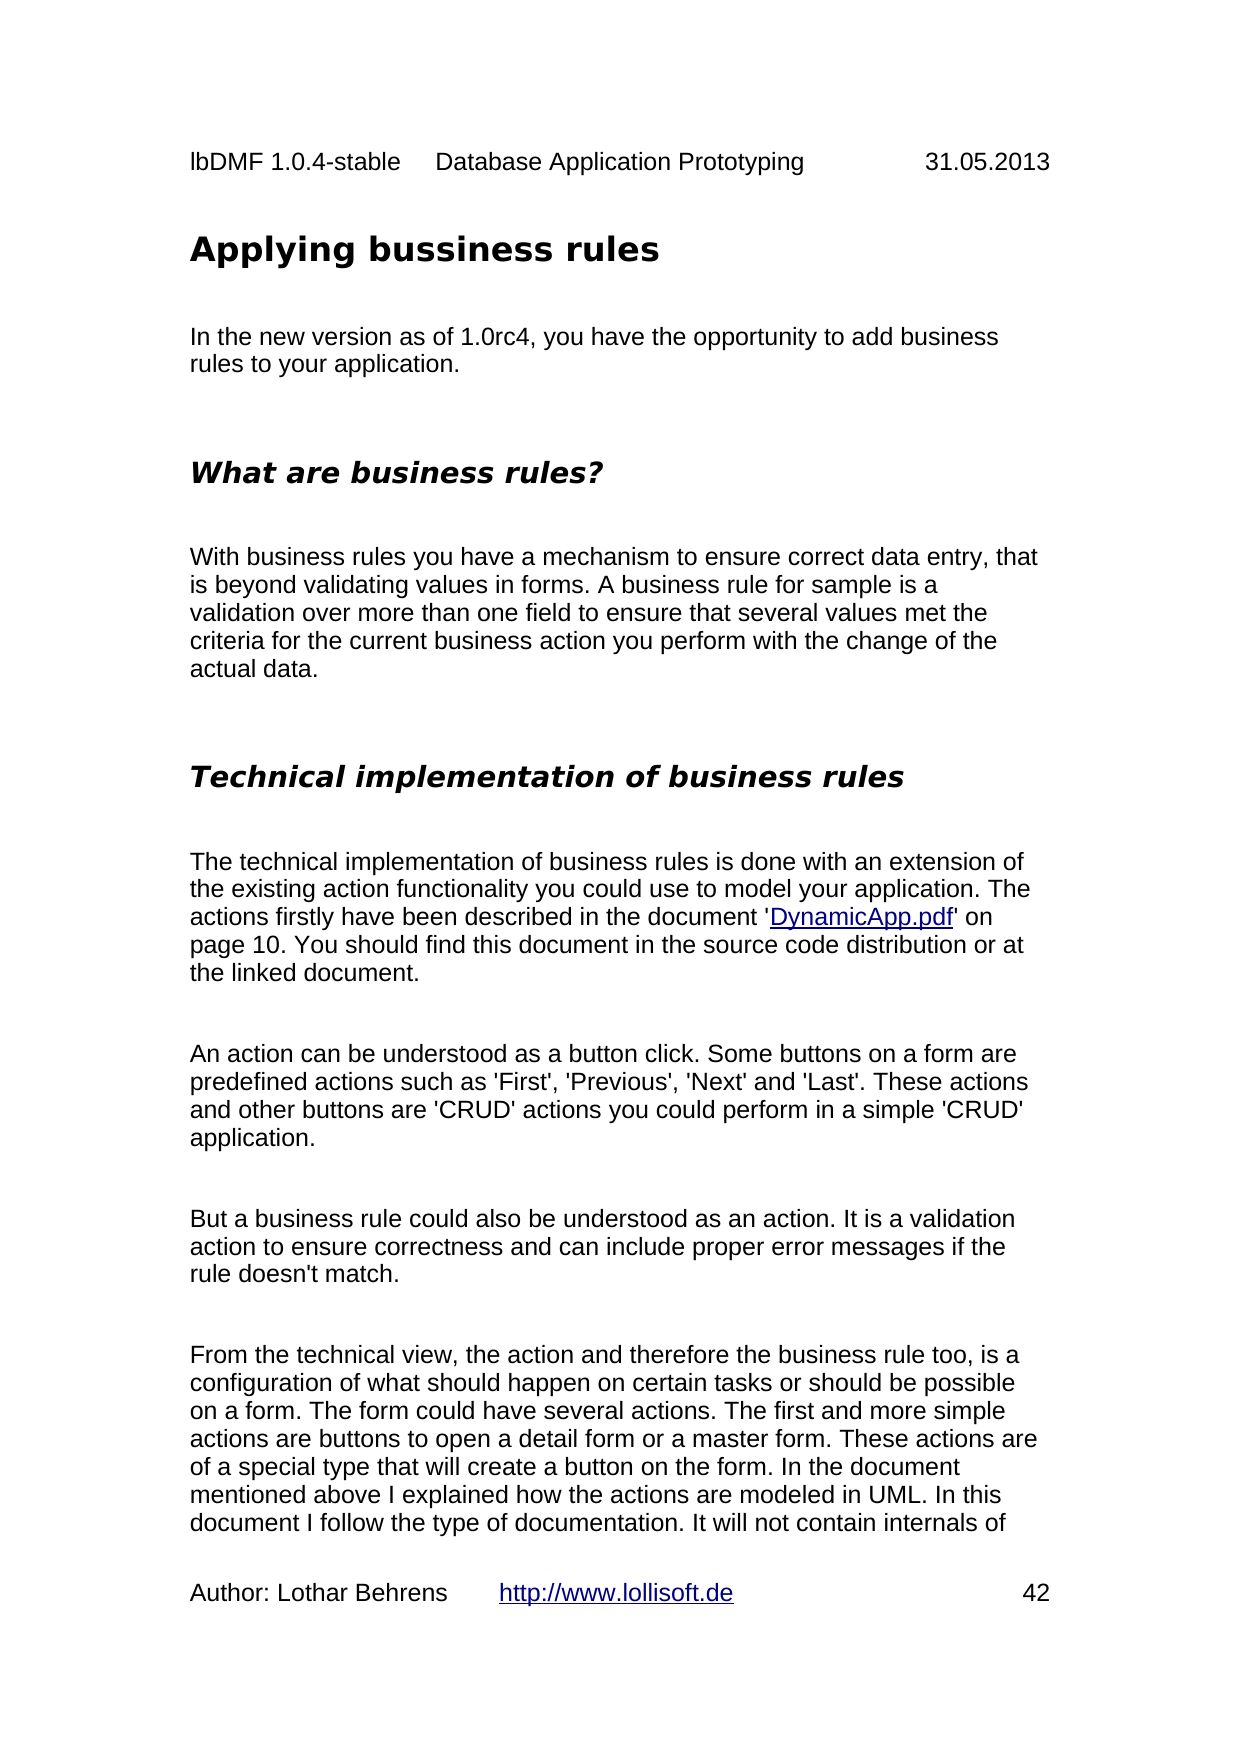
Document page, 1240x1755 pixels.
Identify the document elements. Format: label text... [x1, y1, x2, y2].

text With business rules you have a mechanism to ensure correct data entry, that is beyond validating values in forms. A business rule for sample is a validation over more than one field to ensure that several values met the criteria for the current business action you perform with the change of the actual data. [189, 543, 1050, 682]
text In the new version as of 1.0rc4, you have the opportunity to add business rules to your application. [189, 322, 1050, 378]
text From the technical view, the action and therefore the business rule too, is a configuration of what should happen on certain tasks or should be possible on a form. The form could have several actions. The first and more simple actions are buttons to open a detail form or a master form. These actions are of a special type that will create a button on the form. In the document mentioned above I explained how the actions are modeled in UML. In this document I follow the type of documentation. It will not contain internals of [189, 1341, 1050, 1536]
text But a business rule could also be understood as an action. It is a validation action to ensure correctness and can include proper error messages if the rule doesn't match. [189, 1204, 1050, 1288]
text An action can be understood as a button click. Some buttons on a form are predefined actions such as 'First', 'Previous', 'Next' and 'Last'. These actions and other buttons are 'CRUD' actions you could perform in a simple 'CRUD' application. [189, 1040, 1050, 1151]
subtitle Applying bussiness rules [189, 230, 1050, 269]
subtitle Technical implementation of business rules [189, 760, 1050, 794]
text The technical implementation of business rules is done with an extension of the existing action functionality you could use to model your application. The actions firstly have been described in the document 'DynamicApp.pdf' on page 10. You should find this document in the source code distribution or at the linked document. [189, 847, 1050, 987]
subtitle What are business rules? [189, 456, 1050, 490]
